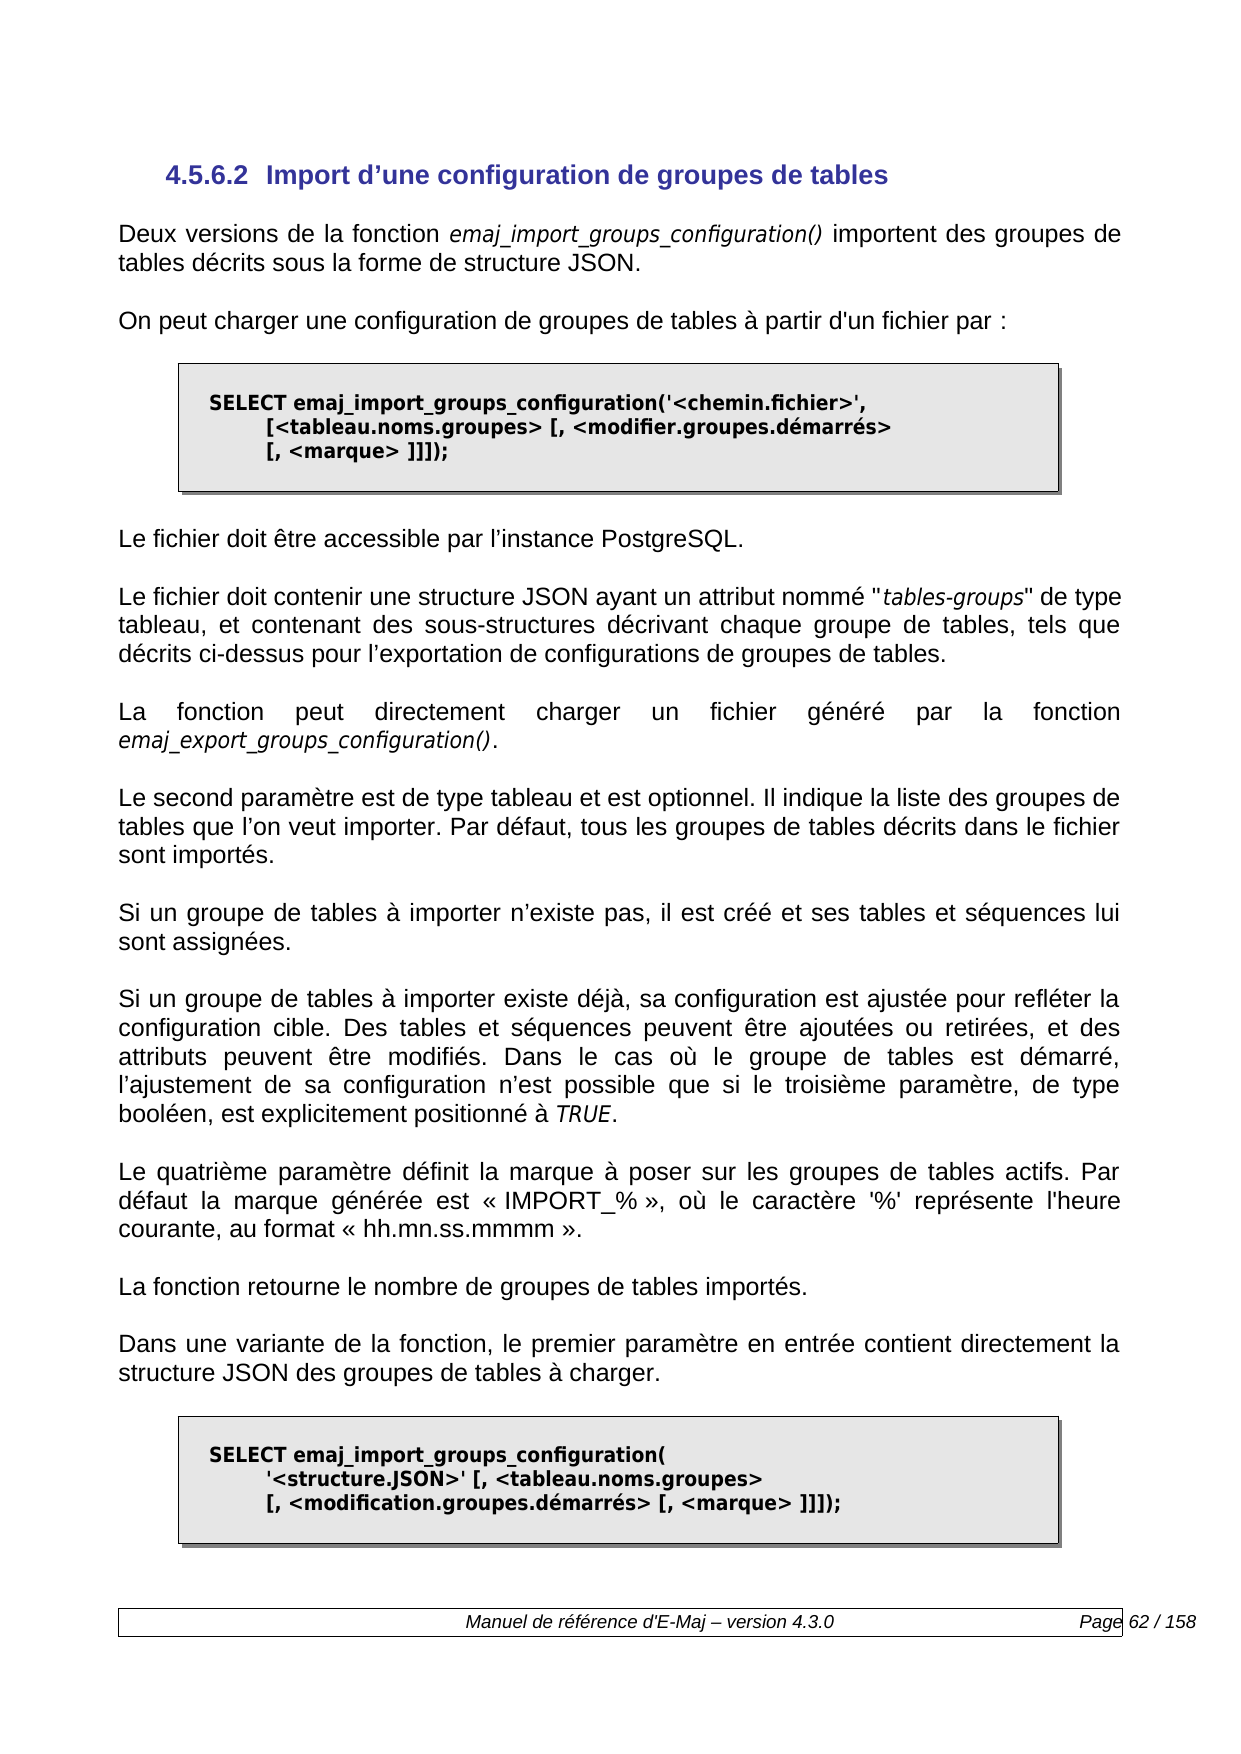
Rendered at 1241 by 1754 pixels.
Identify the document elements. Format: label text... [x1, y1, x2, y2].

text Le fichier doit être accessible par l’instance PostgreSQL. [118, 524, 1122, 553]
text Le fichier doit contenir une structure JSON ayant un attribut nommé "tables-groups" de type tableau, et contenant des sous-structures décrivant chaque groupe de tables, tels que décrits ci-dessus pour l’exportation de configurations de groupes de tables. [118, 582, 1122, 668]
text Le quatrième paramètre définit la marque à poser sur les groupes de tables actifs. Par défaut la marque générée est « IMPORT_% », où le caractère '%' représente l'heure courante, au format « hh.mn.ss.mmmm ». [118, 1157, 1122, 1243]
text La fonction retourne le nombre de groupes de tables importés. [118, 1272, 1122, 1301]
text SELECT emaj_import_groups_configuration( '<structure.JSON>' [, <tableau.noms.groupes> [, <modification.groupes.démarrés> [, <marque> ]]]); [179, 1440, 1058, 1513]
text Dans une variante de la fonction, le premier paramètre en entrée contient directement la structure JSON des groupes de tables à charger. [118, 1329, 1122, 1387]
text La fonction peut directement charger un fichier généré par la fonction emaj_export_groups_configuration(). [118, 697, 1122, 754]
text SELECT emaj_import_groups_configuration('<chemin.fichier>', [<tableau.noms.groupes> [, <modifier.groupes.démarrés> [, <marque> ]]]); [179, 387, 1058, 460]
text Si un groupe de tables à importer n’existe pas, il est créé et ses tables et séquences lui sont assignées. [118, 898, 1122, 956]
text Le second paramètre est de type tableau et est optionnel. Il indique la liste des groupes de tables que l’on veut importer. Par défaut, tous les groupes de tables décrits dans le fichier sont importés. [118, 783, 1122, 869]
text On peut charger une configuration de groupes de tables à partir d'un fichier par : [118, 306, 1122, 334]
subtitle Import d’une configuration de groupes de tables [165, 159, 1122, 191]
text Deux versions de la fonction emaj_import_groups_configuration() importent des groupes de tables décrits sous la forme de structure JSON. [118, 219, 1122, 277]
text Si un groupe de tables à importer existe déjà, sa configuration est ajustée pour refléter la configuration cible. Des tables et séquences peuvent être ajoutées ou retirées, et des attributs peuvent être modifiés. Dans le cas où le groupe de tables est démarré, l’ajustement de sa configuration n’est possible que si le troisième paramètre, de type booléen, est explicitement positionné à TRUE. [118, 984, 1122, 1128]
